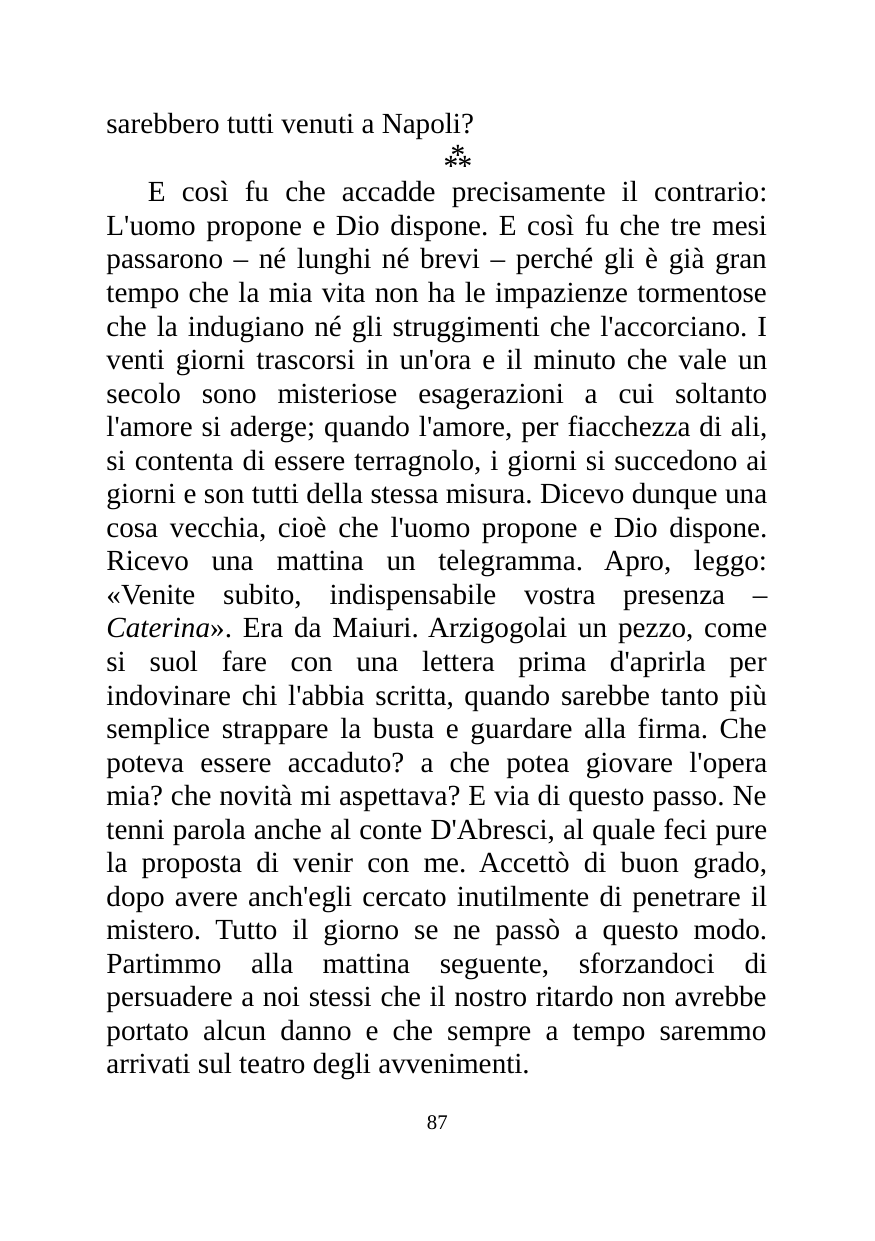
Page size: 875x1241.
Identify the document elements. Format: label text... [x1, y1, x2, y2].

text E così fu che accadde precisamente il contrario: L'uomo propone e Dio dispone. E così fu che tre mesi passarono – né lunghi né brevi – perché gli è già gran tempo che la mia vita non ha le impazienze tormentose che la indugiano né gli struggimenti che l'accorciano. I venti giorni trascorsi in un'ora e il minuto che vale un secolo sono misteriose esagerazioni a cui soltanto l'amore si aderge; quando l'amore, per fiacchezza di ali, si contenta di essere terragnolo, i giorni si succedono ai giorni e son tutti della stessa misura. Dicevo dunque una cosa vecchia, cioè che l'uomo propone e Dio dispone. Ricevo una mattina un telegramma. Apro, leggo: «Venite subito, indispensabile vostra presenza – Caterina». Era da Maiuri. Arzigogolai un pezzo, come si suol fare con una lettera prima d'aprirla per indovinare chi l'abbia scritta, quando sarebbe tanto più semplice strappare la busta e guardare alla firma. Che poteva essere accaduto? a che potea giovare l'opera mia? che novità mi aspettava? E via di questo passo. Ne tenni parola anche al conte D'Abresci, al quale feci pure la proposta di venir con me. Accettò di buon grado, dopo avere anch'egli cercato inutilmente di penetrare il mistero. Tutto il giorno se ne passò a questo modo. Partimmo alla mattina seguente, sforzandoci di persuadere a noi stessi che il nostro ritardo non avrebbe portato alcun danno e che sempre a tempo saremmo arrivati sul teatro degli avvenimenti. [106, 174, 768, 1080]
text sarebbero tutti venuti a Napoli? [106, 106, 768, 140]
text ⁂ [106, 140, 768, 174]
